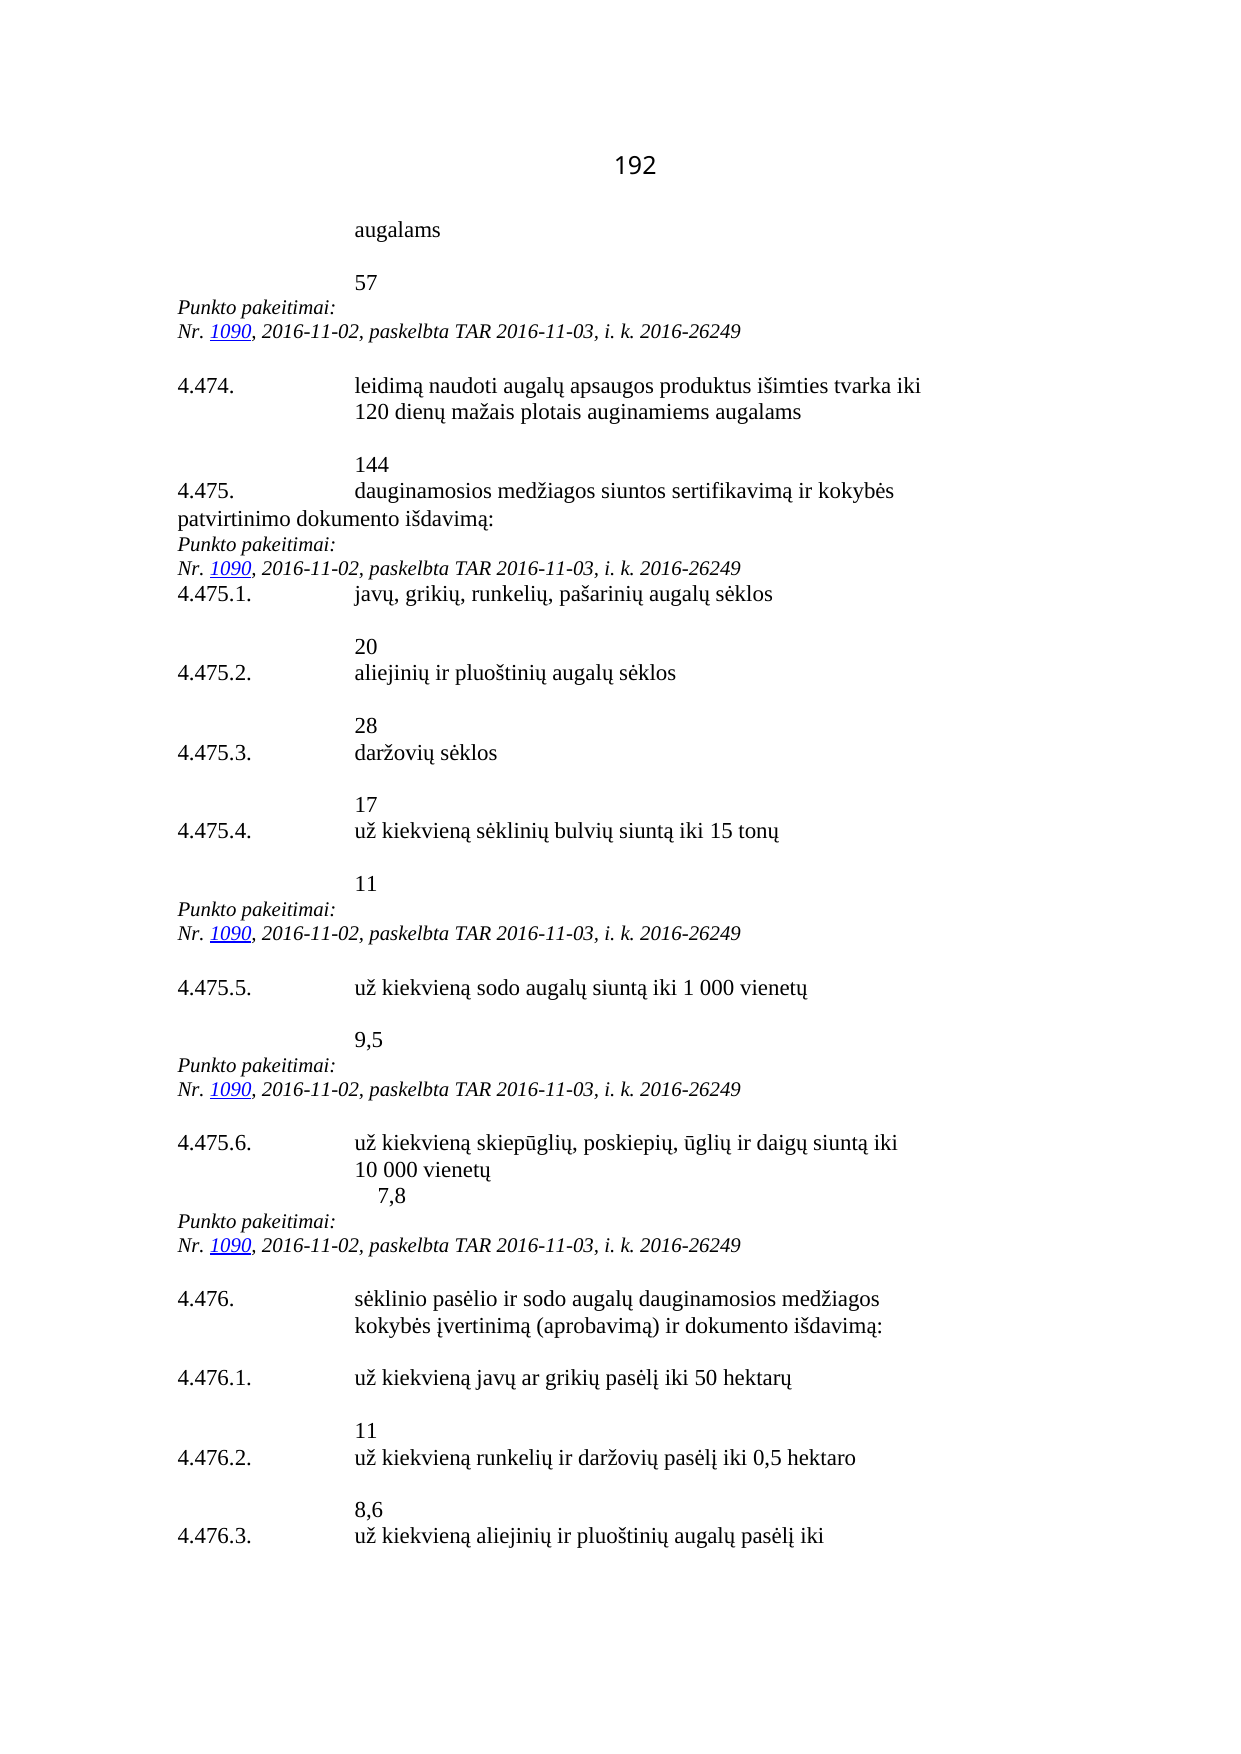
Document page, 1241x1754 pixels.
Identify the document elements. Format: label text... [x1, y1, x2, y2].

text 10 000 vienetų 7,8 [354, 1156, 945, 1208]
text Punkto pakeitimai: [177, 295, 1093, 319]
text Punkto pakeitimai: [177, 1208, 1093, 1233]
text 4.476. sėklinio pasėlio ir sodo augalų dauginamosios medžiagos [177, 1285, 945, 1312]
text 4.474. leidimą naudoti augalų apsaugos produktus išimties tvarka iki [177, 372, 945, 398]
text 4.475.1. javų, grikių, runkelių, pašarinių augalų sėklos 20 [177, 580, 945, 659]
text 4.476.2. už kiekvieną runkelių ir daržovių pasėlį iki 0,5 hektaro 8,6 [177, 1443, 945, 1523]
text 4.475.4. už kiekvieną sėklinių bulvių siuntą iki 15 tonų 11 [177, 818, 945, 897]
text 4.475.2. aliejinių ir pluoštinių augalų sėklos 28 [177, 659, 945, 738]
text Nr. 1090, 2016-11-02, paskelbta TAR 2016-11-03, i. k. 2016-26249 [177, 319, 1093, 343]
text 4.475.5. už kiekvieną sodo augalų siuntą iki 1 000 vienetų 9,5 [177, 973, 945, 1053]
text Nr. 1090, 2016-11-02, paskelbta TAR 2016-11-03, i. k. 2016-26249 [177, 1077, 1093, 1101]
text Punkto pakeitimai: [177, 532, 1093, 556]
text 120 dienų mažais plotais auginamiems augalams 144 [354, 398, 945, 477]
text 4.475.3. daržovių sėklos 17 [177, 738, 945, 818]
text Nr. 1090, 2016-11-02, paskelbta TAR 2016-11-03, i. k. 2016-26249 [177, 556, 1093, 580]
text Punkto pakeitimai: [177, 897, 1093, 921]
text patvirtinimo dokumento išdavimą: [177, 503, 945, 532]
text 4.476.3. už kiekvieną aliejinių ir pluoštinių augalų pasėlį iki [177, 1523, 945, 1549]
text 4.475.6. už kiekvieną skiepūglių, poskiepių, ūglių ir daigų siuntą iki [177, 1129, 945, 1156]
text kokybės įvertinimą (aprobavimą) ir dokumento išdavimą: [354, 1312, 945, 1364]
text Nr. 1090, 2016-11-02, paskelbta TAR 2016-11-03, i. k. 2016-26249 [177, 1233, 1093, 1257]
text Nr. 1090, 2016-11-02, paskelbta TAR 2016-11-03, i. k. 2016-26249 [177, 921, 1093, 945]
text augalams 57 [354, 216, 945, 295]
text 4.475. dauginamosios medžiagos siuntos sertifikavimą ir kokybės [177, 477, 945, 503]
text Punkto pakeitimai: [177, 1053, 1093, 1077]
text 4.476.1. už kiekvieną javų ar grikių pasėlį iki 50 hektarų 11 [177, 1364, 945, 1443]
